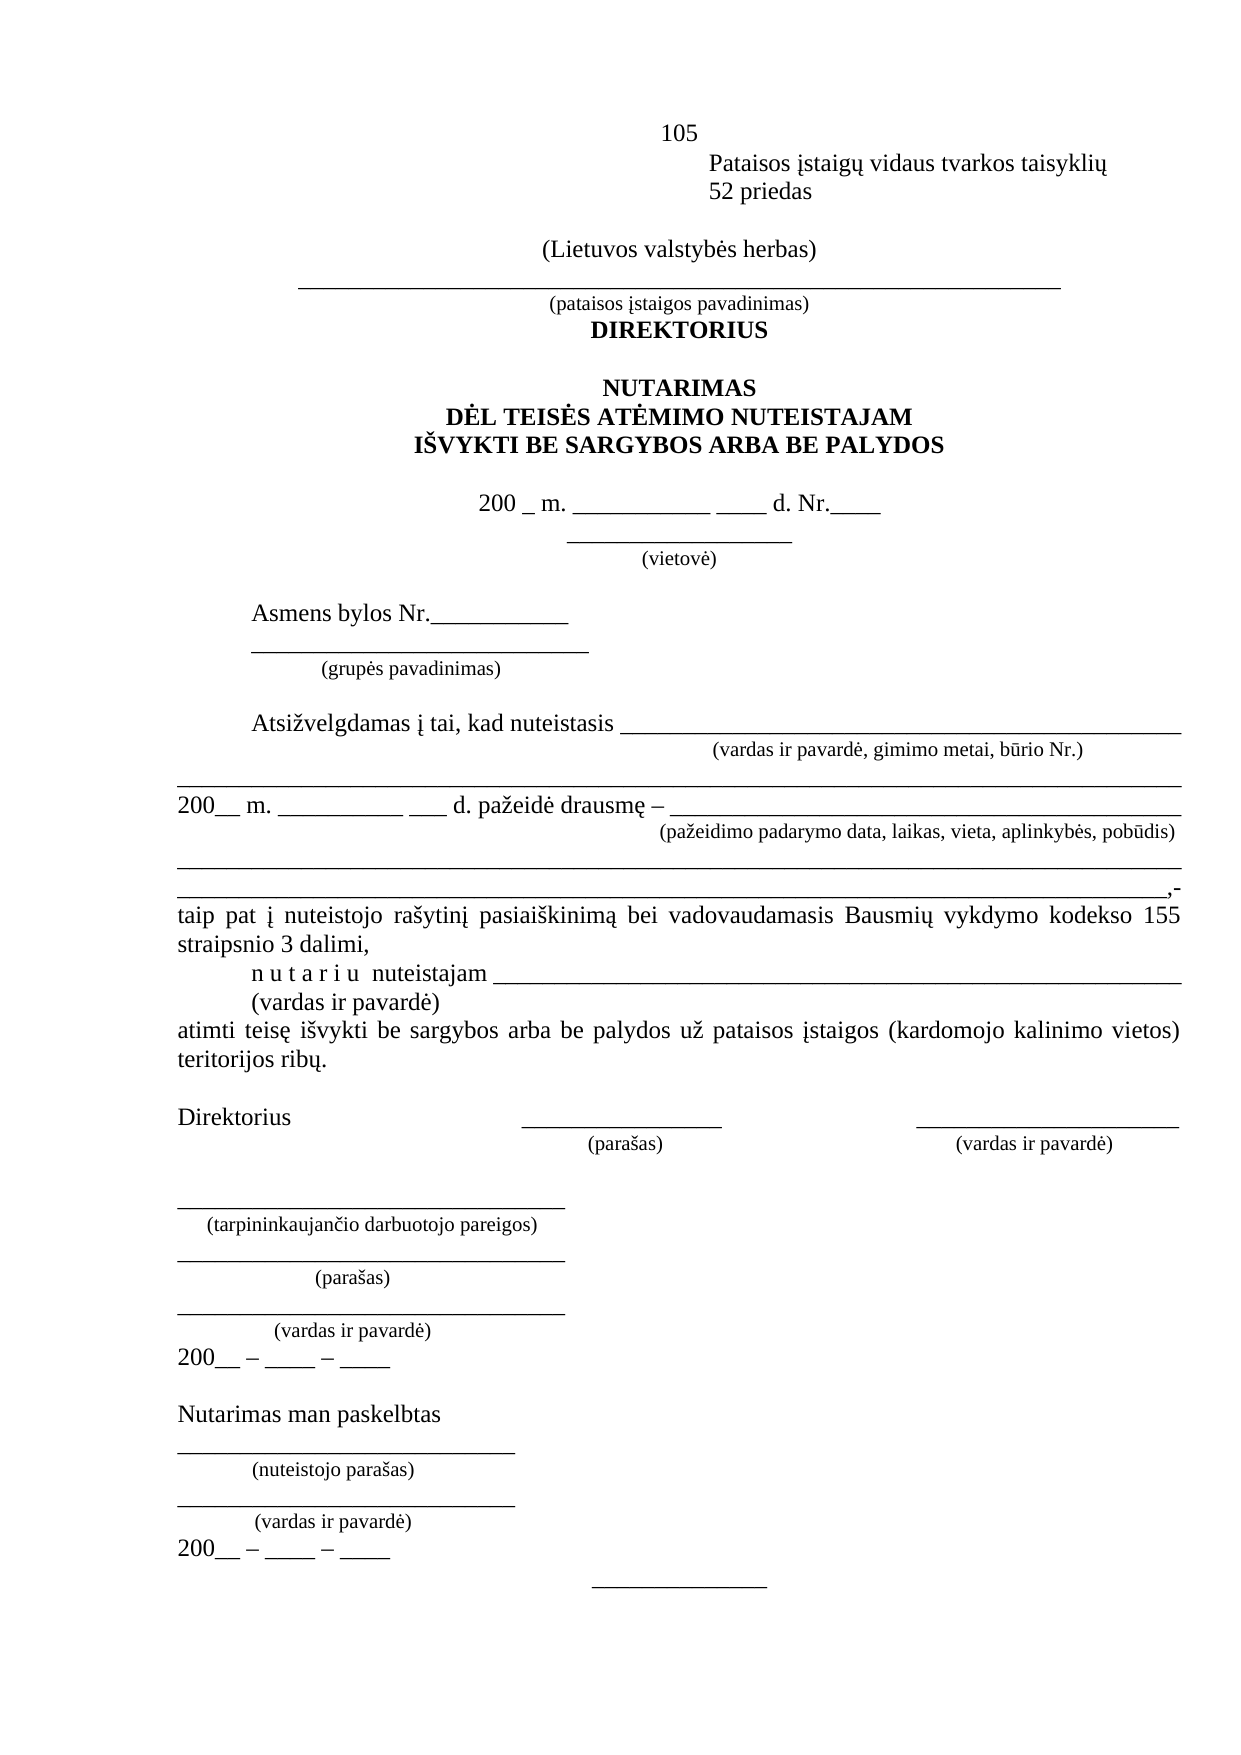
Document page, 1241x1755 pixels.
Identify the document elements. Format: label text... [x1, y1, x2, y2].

text (tarpininkaujančio darbuotojo pareigos) [177, 1212, 1181, 1236]
text (pažeidimo padarymo data, laikas, vieta, aplinkybės, pobūdis) [177, 819, 1181, 843]
text ______________ [177, 1562, 1181, 1591]
text (parašas) (vardas ir pavardė) [177, 1130, 1181, 1154]
text _____________________________________________________________ [177, 263, 1181, 291]
text (pataisos įstaigos pavadinimas) [177, 291, 1181, 315]
text (vardas ir pavardė) [177, 987, 1181, 1015]
text _______________________________ [177, 1183, 1181, 1212]
text Pataisos įstaigų vidaus tvarkos taisyklių [709, 148, 1181, 176]
text ___________________________ [177, 627, 1181, 656]
text __________________ [177, 517, 1181, 545]
text (Lietuvos valstybės herbas) [177, 234, 1181, 263]
text Direktorius ________________ _____________________ [177, 1102, 1181, 1130]
text 200__ m. __________ ___ d. pažeidė drausmę – [177, 790, 1181, 819]
text ___________________________ [177, 1428, 1181, 1457]
text Nutarimas man paskelbtas [177, 1399, 1181, 1428]
text 200 _ m. ___________ ____ d. Nr.____ [177, 488, 1181, 517]
text 200__ – ____ – ____ [177, 1533, 1181, 1562]
text (vardas ir pavardė) [177, 1318, 1181, 1342]
text DIREKTORIUS [177, 315, 1181, 344]
text (parašas) [177, 1265, 1181, 1289]
text _______________________________ [177, 1289, 1181, 1318]
text nutariu nuteistajam [177, 958, 1181, 987]
text DĖL TEISĖS ATĖMIMO NUTEISTAJAM [177, 402, 1181, 430]
text NUTARIMAS [177, 373, 1181, 402]
text ___________________________ [177, 1481, 1181, 1509]
text Atsižvelgdamas į tai, kad nuteistasis [177, 708, 1181, 737]
text 52 priedas [177, 176, 1181, 205]
text (grupės pavadinimas) [177, 656, 1181, 680]
text _______________________________ [177, 1236, 1181, 1265]
text taip pat į nuteistojo rašytinį pasiaiškinimą bei vadovaudamasis Bausmių vykdymo kodekso 155 straipsnio 3 dalimi, [177, 900, 1181, 958]
text 200__ – ____ – ____ [177, 1342, 1181, 1370]
text Asmens bylos Nr.___________ [177, 598, 1181, 627]
text (vardas ir pavardė) [177, 1509, 1181, 1533]
text atimti teisę išvykti be sargybos arba be palydos už pataisos įstaigos (kardomojo kalinimo vietos) teritorijos ribų. [177, 1015, 1181, 1073]
text (vietovė) [177, 545, 1181, 569]
text IŠVYKTI BE SARGYBOS ARBA BE PALYDOS [177, 430, 1181, 459]
text (vardas ir pavardė, gimimo metai, būrio Nr.) [177, 737, 1181, 761]
text ,- [177, 872, 1181, 900]
text (nuteistojo parašas) [177, 1457, 1181, 1481]
